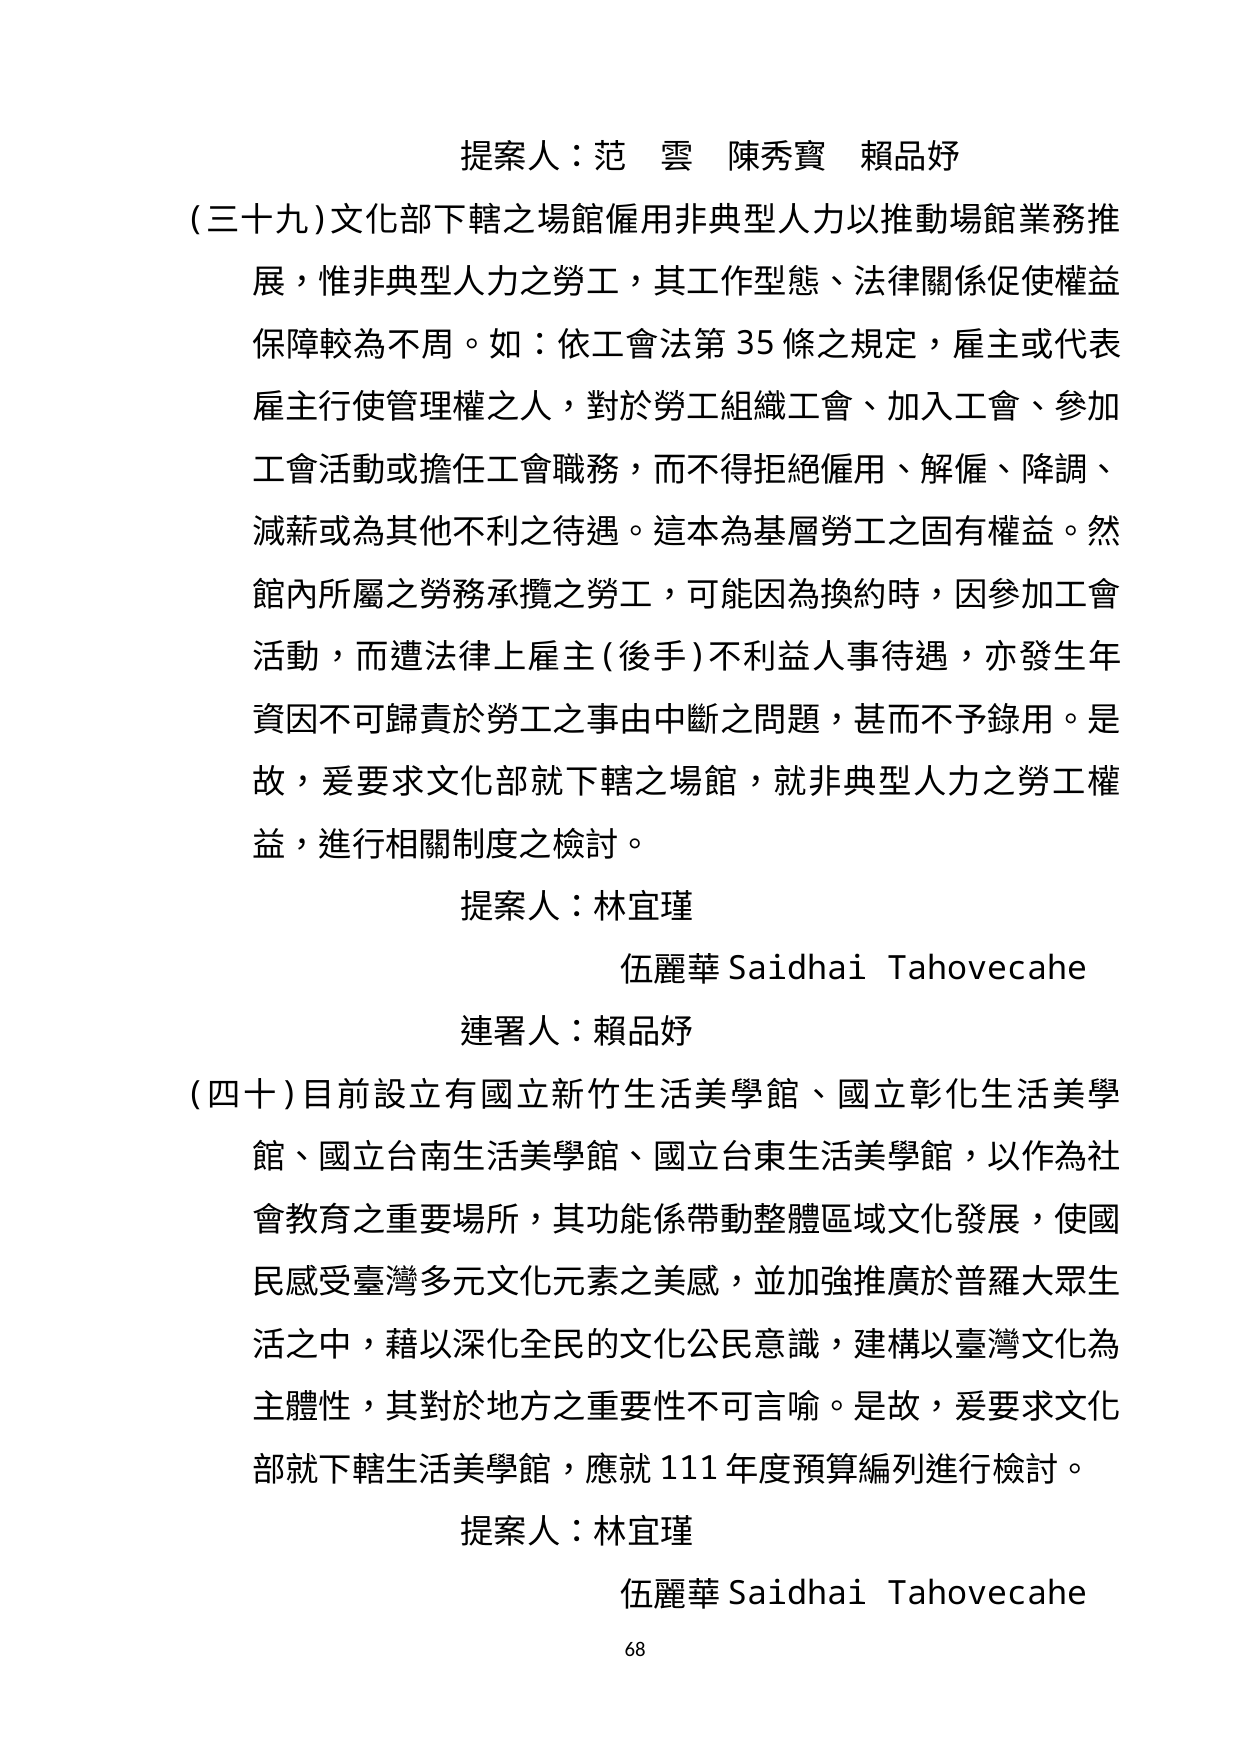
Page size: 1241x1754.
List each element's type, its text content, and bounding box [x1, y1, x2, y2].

text (三十九)文化部下轄之場館僱用非典型人力以推動場館業務推展，惟非典型人力之勞工，其工作型態、法律關係促使權益保障較為不周。如：依工會法第35條之規定，雇主或代表雇主行使管理權之人，對於勞工組織工會、加入工會、參加工會活動或擔任工會職務，而不得拒絕僱用、解僱、降調、減薪或為其他不利之待遇。這本為基層勞工之固有權益。然館內所屬之勞務承攬之勞工，可能因為換約時，因參加工會活動，而遭法律上雇主(後手)不利益人事待遇，亦發生年資因不可歸責於勞工之事由中斷之問題，甚而不予錄用。是故，爰要求文化部就下轄之場館，就非典型人力之勞工權益，進行相關制度之檢討。 [185, 175, 1122, 862]
text 提案人：林宜瑾 [460, 1487, 1122, 1550]
text 伍麗華Saidhai Tahovecahe [460, 925, 1122, 987]
text (四十)目前設立有國立新竹生活美學館、國立彰化生活美學館、國立台南生活美學館、國立台東生活美學館，以作為社會教育之重要場所，其功能係帶動整體區域文化發展，使國民感受臺灣多元文化元素之美感，並加強推廣於普羅大眾生活之中，藉以深化全民的文化公民意識，建構以臺灣文化為主體性，其對於地方之重要性不可言喻。是故，爰要求文化部就下轄生活美學館，應就111年度預算編列進行檢討。 [185, 1050, 1122, 1487]
text 伍麗華Saidhai Tahovecahe [460, 1550, 1122, 1612]
text 連署人：賴品妤 [460, 987, 1122, 1050]
text 提案人：范 雲 陳秀寳 賴品妤 [460, 112, 1122, 175]
text 提案人：林宜瑾 [460, 862, 1122, 925]
